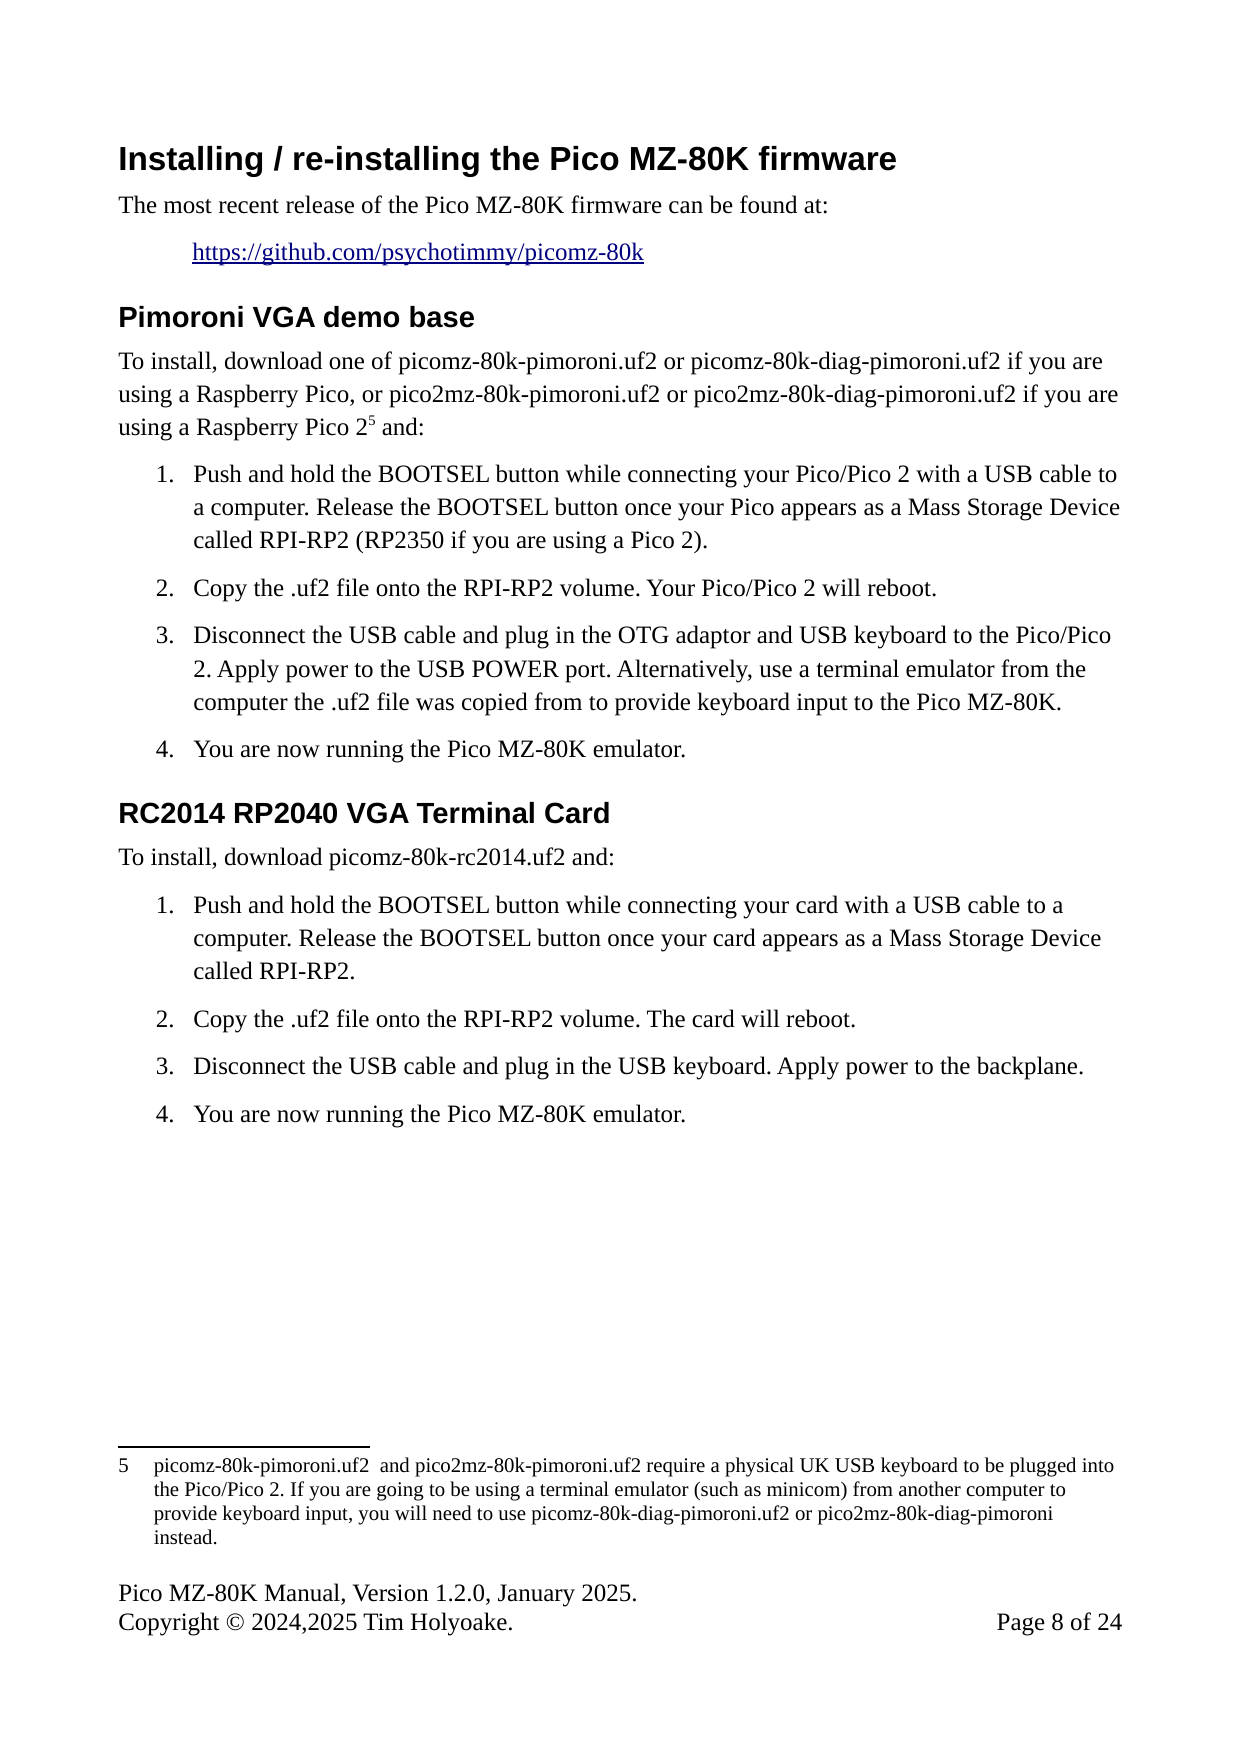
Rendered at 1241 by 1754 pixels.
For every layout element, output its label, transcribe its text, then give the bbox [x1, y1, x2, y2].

list Copy the .uf2 file onto the RPI-RP2 volume. Your Pico/Pico 2 will reboot. [156, 573, 1122, 602]
list You are now running the Pico MZ-80K emulator. [156, 734, 1122, 763]
list Disconnect the USB cable and plug in the OTG adaptor and USB keyboard to the Pico/Pico 2. Apply power to the USB POWER port. Alternatively, use a terminal emulator from the computer the .uf2 file was copied from to provide keyboard input to the Pico MZ-80K. [156, 621, 1122, 715]
list Push and hold the BOOTSEL button while connecting your card with a USB cable to a computer. Release the BOOTSEL button once your card appears as a Mass Storage Device called RPI-RP2. [156, 890, 1122, 985]
subtitle Pimoroni VGA demo base [118, 300, 1122, 333]
list Disconnect the USB cable and plug in the USB keyboard. Apply power to the backplane. [156, 1051, 1122, 1080]
list Copy the .uf2 file onto the RPI-RP2 volume. The card will reboot. [156, 1004, 1122, 1032]
text The most recent release of the Pico MZ-80K firmware can be found at: [118, 190, 1122, 219]
subtitle RC2014 RP2040 VGA Terminal Card [118, 796, 1122, 830]
subtitle Installing / re-installing the Pico MZ-80K firmware [118, 139, 1122, 177]
list Push and hold the BOOTSEL button while connecting your Pico/Pico 2 with a USB cable to a computer. Release the BOOTSEL button once your Pico appears as a Mass Storage Device called RPI-RP2 (RP2350 if you are using a Pico 2). [156, 459, 1122, 554]
text To install, download picomz-80k-rc2014.uf2 and: [118, 842, 1122, 871]
text picomz-80k-pimoroni.uf2 and pico2mz-80k-pimoroni.uf2 require a physical UK USB keyboard to be plugged into the Pico/Pico 2. If you are going to be using a terminal emulator (such as minicom) from another computer to provide keyboard input, you will need to use picomz-80k-diag-pimoroni.uf2 or pico2mz-80k-diag-pimoroni instead. [118, 1453, 1122, 1549]
text https://github.com/psychotimmy/picomz-80k [118, 237, 1122, 266]
list You are now running the Pico MZ-80K emulator. [156, 1099, 1122, 1128]
text To install, download one of picomz-80k-pimoroni.uf2 or picomz-80k-diag-pimoroni.uf2 if you are using a Raspberry Pico, or pico2mz-80k-pimoroni.uf2 or pico2mz-80k-diag-pimoroni.uf2 if you are using a Raspberry Pico 2 and: [118, 346, 1122, 441]
